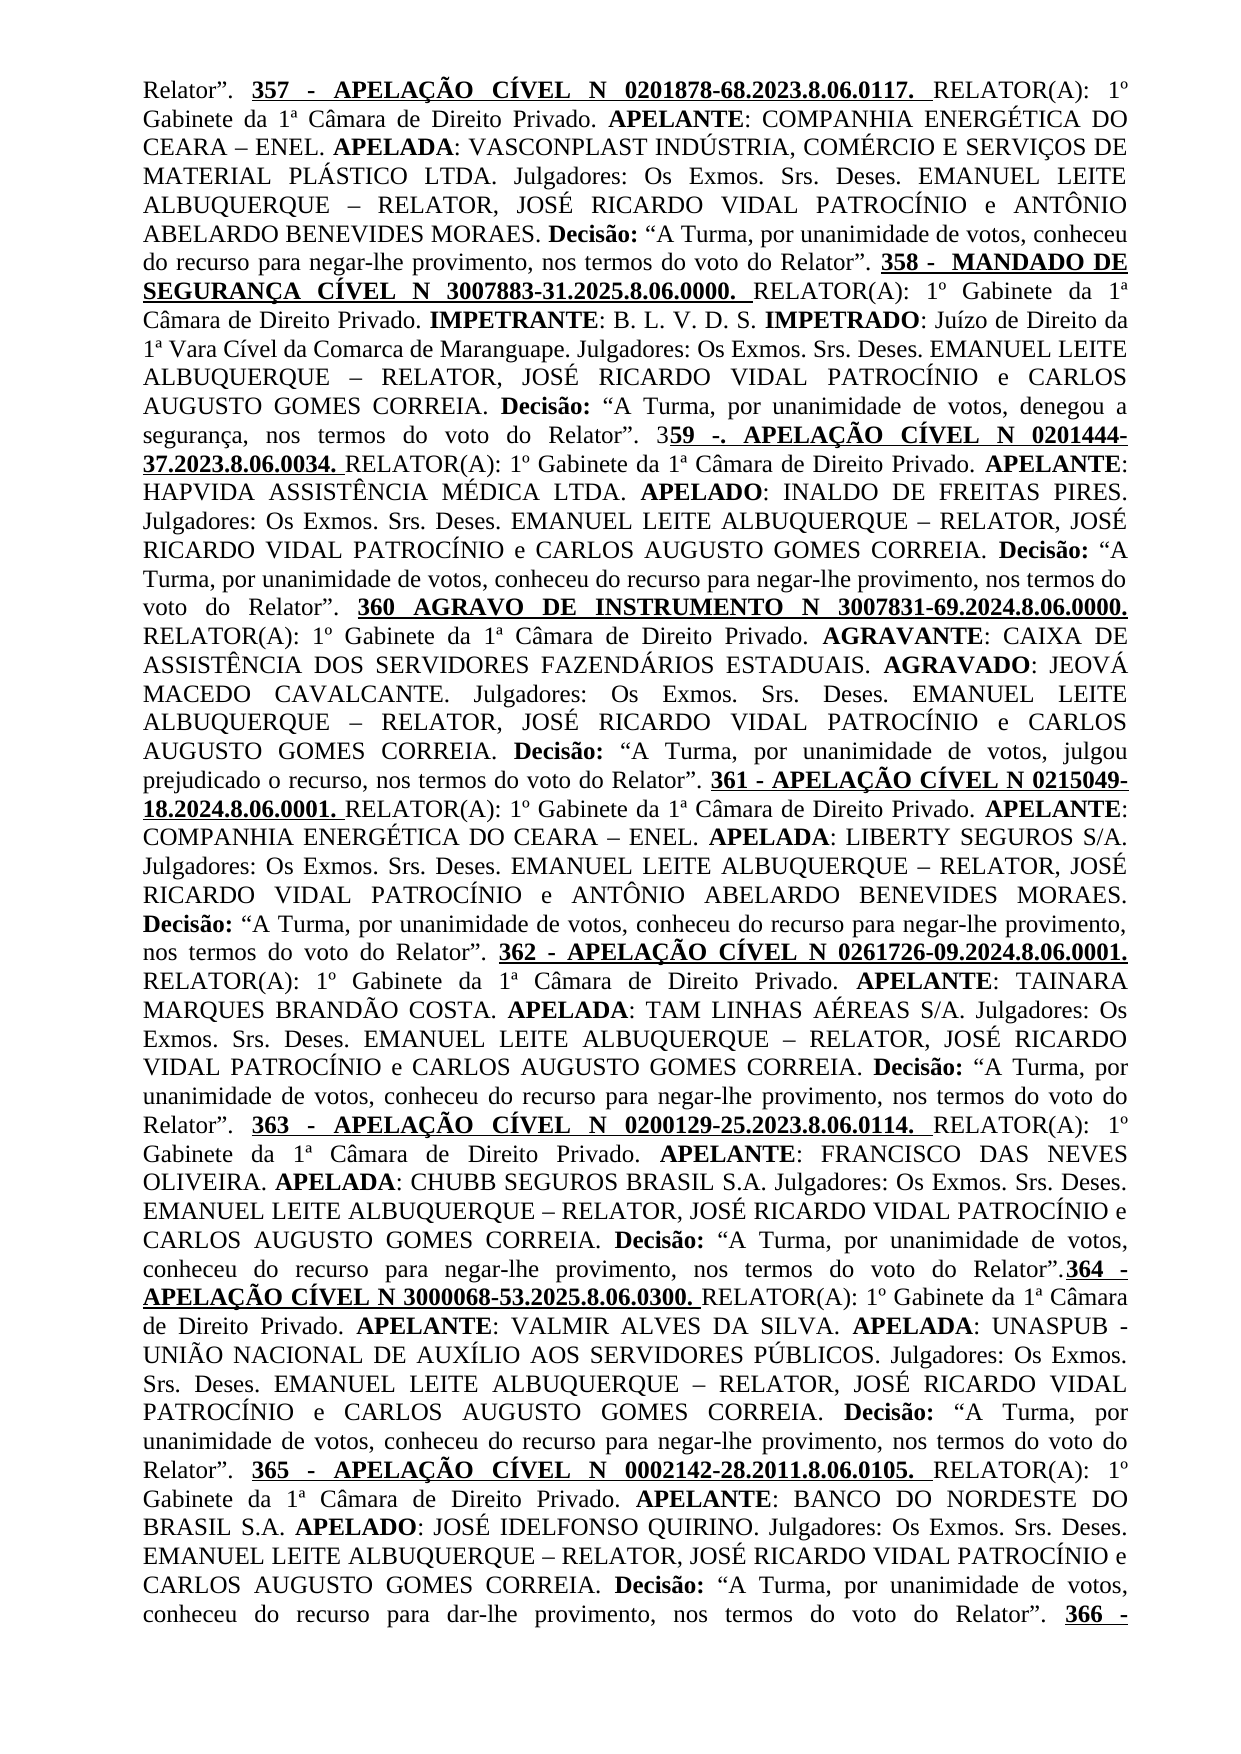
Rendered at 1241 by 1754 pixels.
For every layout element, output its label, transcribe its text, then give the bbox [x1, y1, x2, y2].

text Relator”. 357 - APELAÇÃO CÍVEL N 0201878-68.2023.8.06.0117. RELATOR(A): 1º Gabinete da 1ª Câmara de Direito Privado. APELANTE: COMPANHIA ENERGÉTICA DO CEARA – ENEL. APELADA: VASCONPLAST INDÚSTRIA, COMÉRCIO E SERVIÇOS DE MATERIAL PLÁSTICO LTDA. Julgadores: Os Exmos. Srs. Deses. EMANUEL LEITE ALBUQUERQUE – RELATOR, JOSÉ RICARDO VIDAL PATROCÍNIO e ANTÔNIO ABELARDO BENEVIDES MORAES. Decisão: “A Turma, por unanimidade de votos, conheceu do recurso para negar-lhe provimento, nos termos do voto do Relator”. 358 - MANDADO DE SEGURANÇA CÍVEL N 3007883-31.2025.8.06.0000. RELATOR(A): 1º Gabinete da 1ª Câmara de Direito Privado. IMPETRANTE: B. L. V. D. S. IMPETRADO: Juízo de Direito da 1ª Vara Cível da Comarca de Maranguape. Julgadores: Os Exmos. Srs. Deses. EMANUEL LEITE ALBUQUERQUE – RELATOR, JOSÉ RICARDO VIDAL PATROCÍNIO e CARLOS AUGUSTO GOMES CORREIA. Decisão: “A Turma, por unanimidade de votos, denegou a segurança, nos termos do voto do Relator”. 359 -. APELAÇÃO CÍVEL N 0201444-37.2023.8.06.0034. RELATOR(A): 1º Gabinete da 1ª Câmara de Direito Privado. APELANTE: HAPVIDA ASSISTÊNCIA MÉDICA LTDA. APELADO: INALDO DE FREITAS PIRES. Julgadores: Os Exmos. Srs. Deses. EMANUEL LEITE ALBUQUERQUE – RELATOR, JOSÉ RICARDO VIDAL PATROCÍNIO e CARLOS AUGUSTO GOMES CORREIA. Decisão: “A Turma, por unanimidade de votos, conheceu do recurso para negar-lhe provimento, nos termos do voto do Relator”. 360 AGRAVO DE INSTRUMENTO N 3007831-69.2024.8.06.0000. RELATOR(A): 1º Gabinete da 1ª Câmara de Direito Privado. AGRAVANTE: CAIXA DE ASSISTÊNCIA DOS SERVIDORES FAZENDÁRIOS ESTADUAIS. AGRAVADO: JEOVÁ MACEDO CAVALCANTE. Julgadores: Os Exmos. Srs. Deses. EMANUEL LEITE ALBUQUERQUE – RELATOR, JOSÉ RICARDO VIDAL PATROCÍNIO e CARLOS AUGUSTO GOMES CORREIA. Decisão: “A Turma, por unanimidade de votos, julgou prejudicado o recurso, nos termos do voto do Relator”. 361 - APELAÇÃO CÍVEL N 0215049-18.2024.8.06.0001. RELATOR(A): 1º Gabinete da 1ª Câmara de Direito Privado. APELANTE: COMPANHIA ENERGÉTICA DO CEARA – ENEL. APELADA: LIBERTY SEGUROS S/A. Julgadores: Os Exmos. Srs. Deses. EMANUEL LEITE ALBUQUERQUE – RELATOR, JOSÉ RICARDO VIDAL PATROCÍNIO e ANTÔNIO ABELARDO BENEVIDES MORAES. Decisão: “A Turma, por unanimidade de votos, conheceu do recurso para negar-lhe provimento, nos termos do voto do Relator”. 362 - APELAÇÃO CÍVEL N 0261726-09.2024.8.06.0001. RELATOR(A): 1º Gabinete da 1ª Câmara de Direito Privado. APELANTE: TAINARA MARQUES BRANDÃO COSTA. APELADA: TAM LINHAS AÉREAS S/A. Julgadores: Os Exmos. Srs. Deses. EMANUEL LEITE ALBUQUERQUE – RELATOR, JOSÉ RICARDO VIDAL PATROCÍNIO e CARLOS AUGUSTO GOMES CORREIA. Decisão: “A Turma, por unanimidade de votos, conheceu do recurso para negar-lhe provimento, nos termos do voto do Relator”. 363 - APELAÇÃO CÍVEL N 0200129-25.2023.8.06.0114. RELATOR(A): 1º Gabinete da 1ª Câmara de Direito Privado. APELANTE: FRANCISCO DAS NEVES OLIVEIRA. APELADA: CHUBB SEGUROS BRASIL S.A. Julgadores: Os Exmos. Srs. Deses. EMANUEL LEITE ALBUQUERQUE – RELATOR, JOSÉ RICARDO VIDAL PATROCÍNIO e CARLOS AUGUSTO GOMES CORREIA. Decisão: “A Turma, por unanimidade de votos, conheceu do recurso para negar-lhe provimento, nos termos do voto do Relator”.364 - APELAÇÃO CÍVEL N 3000068-53.2025.8.06.0300. RELATOR(A): 1º Gabinete da 1ª Câmara de Direito Privado. APELANTE: VALMIR ALVES DA SILVA. APELADA: UNASPUB - UNIÃO NACIONAL DE AUXÍLIO AOS SERVIDORES PÚBLICOS. Julgadores: Os Exmos. Srs. Deses. EMANUEL LEITE ALBUQUERQUE – RELATOR, JOSÉ RICARDO VIDAL PATROCÍNIO e CARLOS AUGUSTO GOMES CORREIA. Decisão: “A Turma, por unanimidade de votos, conheceu do recurso para negar-lhe provimento, nos termos do voto do Relator”. 365 - APELAÇÃO CÍVEL N 0002142-28.2011.8.06.0105. RELATOR(A): 1º Gabinete da 1ª Câmara de Direito Privado. APELANTE: BANCO DO NORDESTE DO BRASIL S.A. APELADO: JOSÉ IDELFONSO QUIRINO. Julgadores: Os Exmos. Srs. Deses. EMANUEL LEITE ALBUQUERQUE – RELATOR, JOSÉ RICARDO VIDAL PATROCÍNIO e CARLOS AUGUSTO GOMES CORREIA. Decisão: “A Turma, por unanimidade de votos, conheceu do recurso para dar-lhe provimento, nos termos do voto do Relator”. 366 [143, 75, 1128, 1627]
